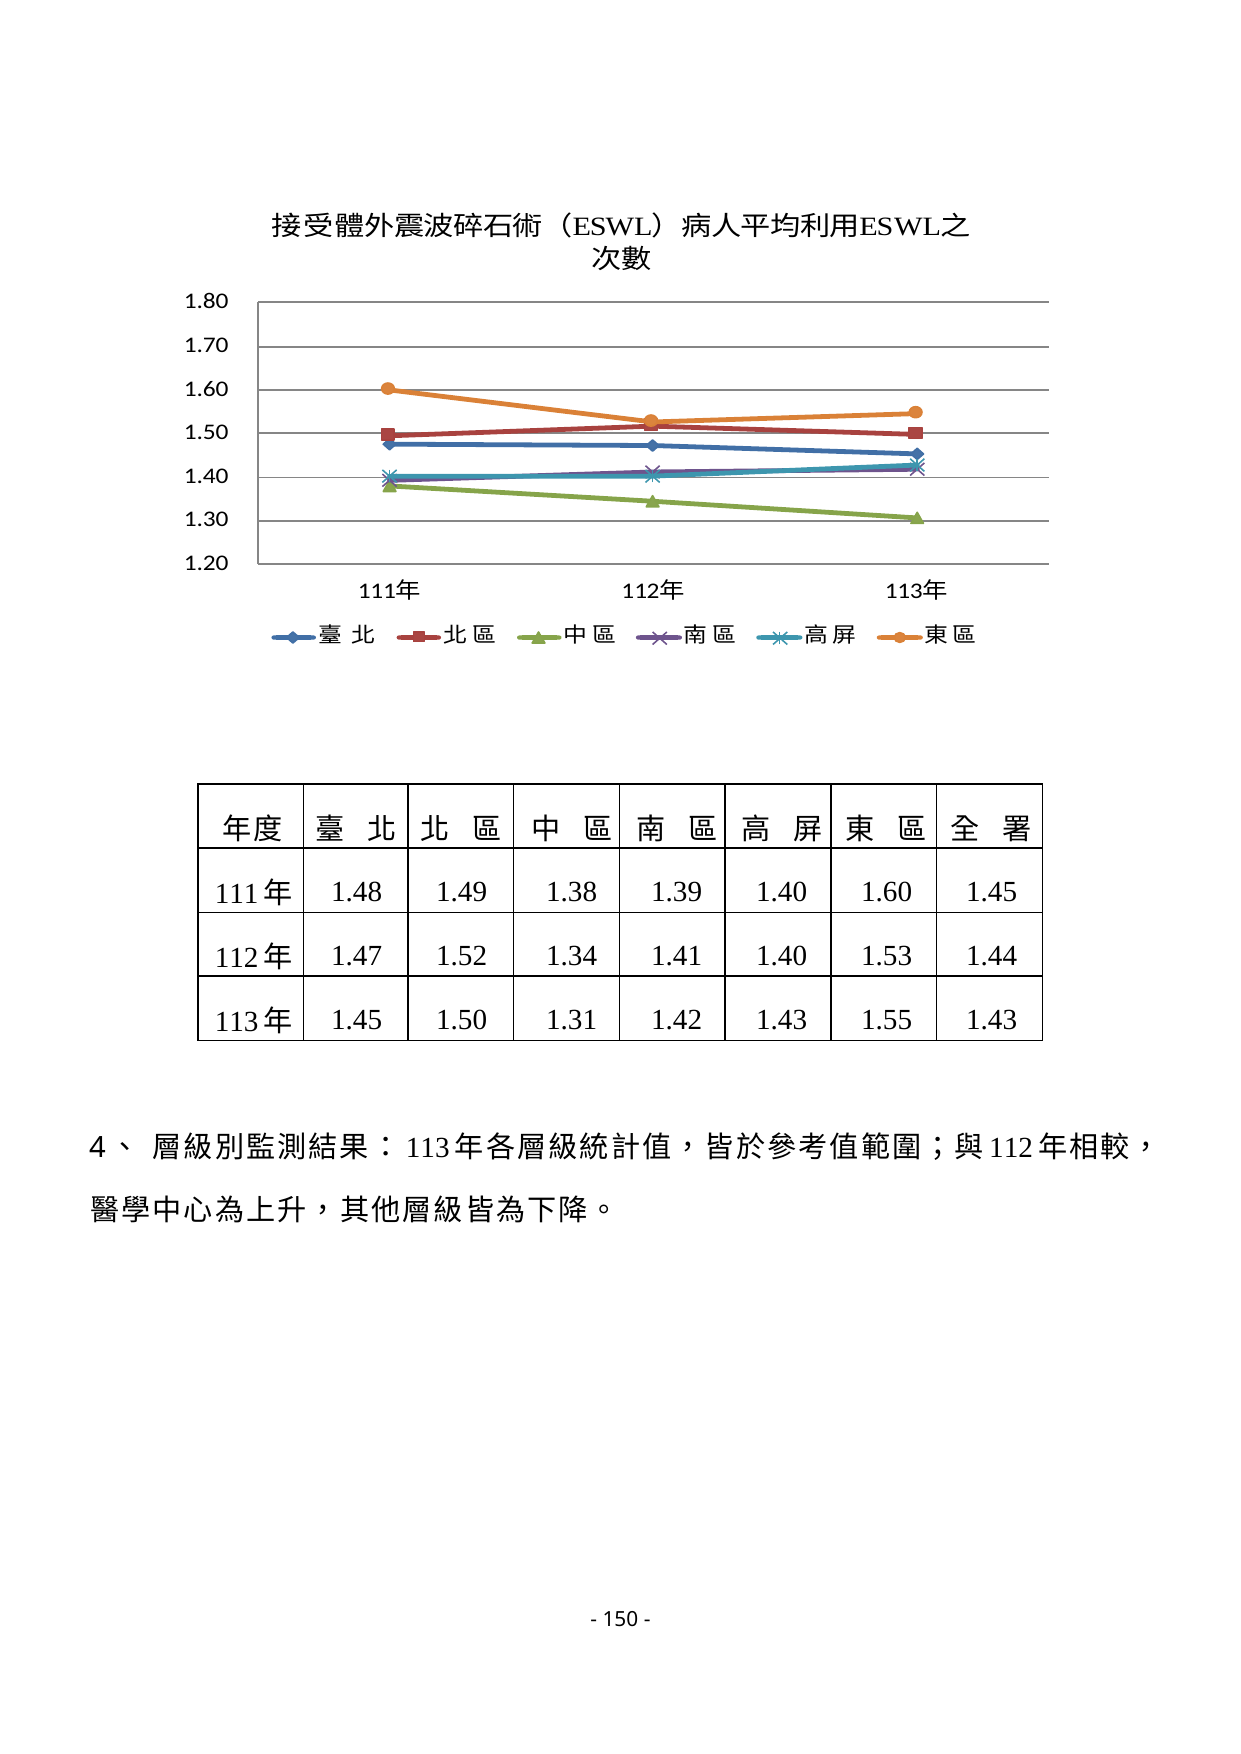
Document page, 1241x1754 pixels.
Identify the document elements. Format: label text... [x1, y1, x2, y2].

table_header 中 區 [514, 785, 619, 847]
table_cell 1.41 [620, 913, 724, 975]
table_cell 1.38 [514, 849, 619, 911]
table_cell 1.60 [832, 849, 936, 911]
table_cell 1.48 [304, 849, 407, 911]
table_cell 1.50 [409, 977, 513, 1039]
table_cell 1.39 [620, 849, 724, 911]
table_cell 1.43 [937, 977, 1042, 1039]
table_cell 1.49 [409, 849, 513, 911]
table_cell 1.40 [726, 849, 830, 911]
table_cell 1.34 [514, 913, 619, 975]
list 層級別監測結果：113年各層級統計值，皆於參考值範圍；與112年相較，醫學中心為上升，其他層級皆為下降。 [89, 1103, 1145, 1228]
table_cell 1.42 [620, 977, 724, 1039]
table_cell 1.53 [832, 913, 936, 975]
table_cell 1.43 [726, 977, 830, 1039]
table_cell 1.55 [832, 977, 936, 1039]
table_header 高 屏 [726, 785, 830, 847]
table_header 年度 [199, 785, 303, 847]
table_cell 1.47 [304, 913, 407, 975]
table_cell 111年 [199, 849, 303, 911]
table_cell 1.31 [514, 977, 619, 1039]
table_header 南 區 [620, 785, 724, 847]
table_cell 1.40 [726, 913, 830, 975]
table_cell 1.45 [937, 849, 1042, 911]
table_header 北 區 [409, 785, 513, 847]
table_cell 1.44 [937, 913, 1042, 975]
table_cell 1.45 [304, 977, 407, 1039]
table_header 臺 北 [304, 785, 407, 847]
table_cell 1.52 [409, 913, 513, 975]
table_cell 113年 [199, 977, 303, 1039]
table_header 東 區 [832, 785, 936, 847]
table_header 全 署 [937, 785, 1042, 847]
table_cell 112年 [199, 913, 303, 975]
